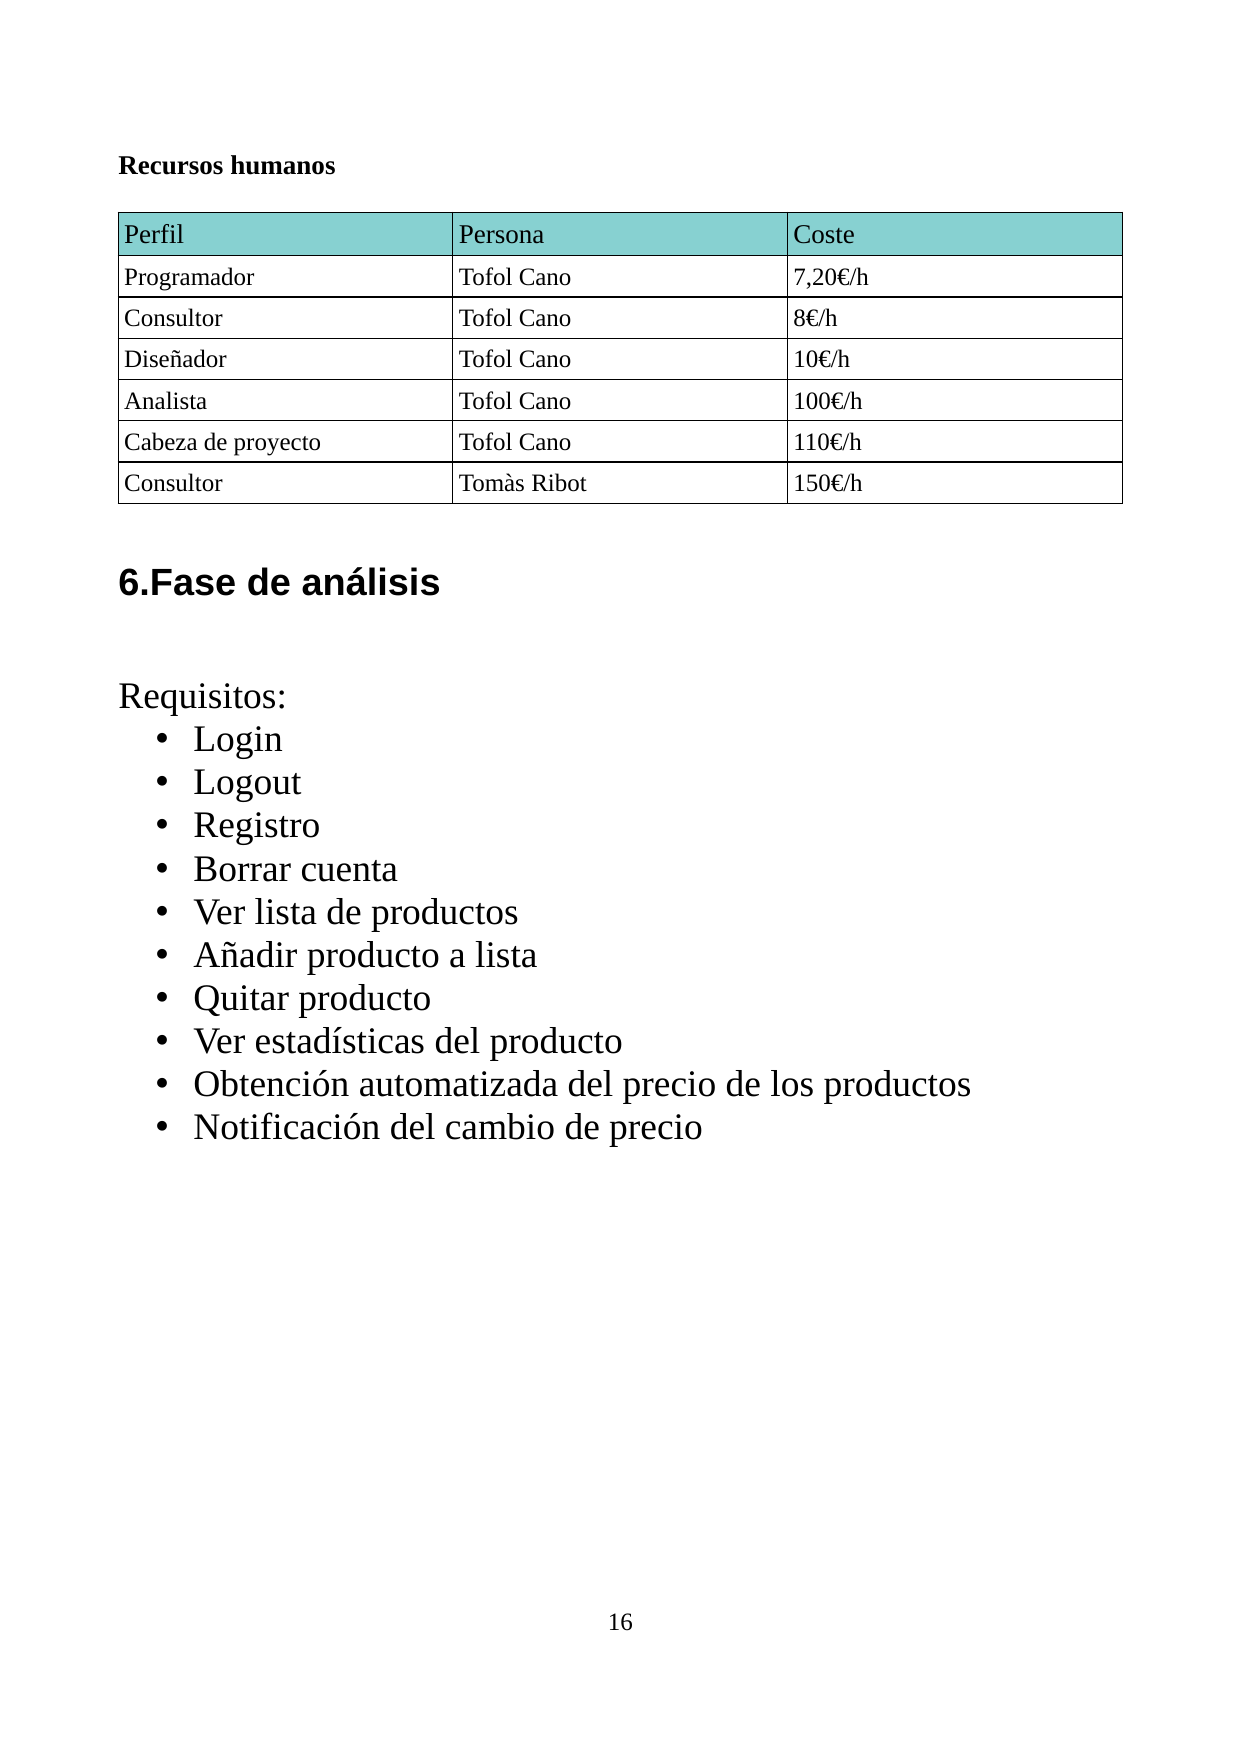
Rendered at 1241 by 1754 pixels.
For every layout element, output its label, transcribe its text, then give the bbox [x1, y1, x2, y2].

table_cell Tofol Cano [453, 421, 787, 461]
list Borrar cuenta [156, 846, 1122, 889]
text Requisitos: [118, 673, 1122, 717]
table_cell 8€/h [788, 298, 1122, 338]
table_cell Consultor [119, 298, 452, 338]
table_cell Tofol Cano [453, 298, 787, 338]
table_cell 110€/h [788, 421, 1122, 461]
table_cell Analista [119, 380, 452, 420]
list Logout [156, 760, 1122, 803]
list Notificación del cambio de precio [156, 1105, 1122, 1148]
list Ver lista de productos [156, 889, 1122, 932]
table_cell Diseñador [119, 339, 452, 379]
list Ver estadísticas del producto [156, 1018, 1122, 1062]
table_header Perfil [119, 213, 452, 255]
table_cell 7,20€/h [788, 256, 1122, 296]
list Login [156, 717, 1122, 760]
list Registro [156, 803, 1122, 846]
table_cell Tofol Cano [453, 339, 787, 379]
table_cell Consultor [119, 463, 452, 503]
list Añadir producto a lista [156, 932, 1122, 975]
list Quitar producto [156, 975, 1122, 1018]
table_cell 100€/h [788, 380, 1122, 420]
table_cell Tomàs Ribot [453, 463, 787, 503]
text Recursos humanos [118, 149, 1122, 180]
table_header Persona [453, 213, 787, 255]
table_header Coste [788, 213, 1122, 255]
subtitle 6.Fase de análisis [118, 560, 1122, 603]
table_cell Tofol Cano [453, 380, 787, 420]
table_cell Cabeza de proyecto [119, 421, 452, 461]
table_cell 150€/h [788, 463, 1122, 503]
table_cell 10€/h [788, 339, 1122, 379]
table_cell Tofol Cano [453, 256, 787, 296]
table_cell Programador [119, 256, 452, 296]
list Obtención automatizada del precio de los productos [156, 1062, 1122, 1105]
